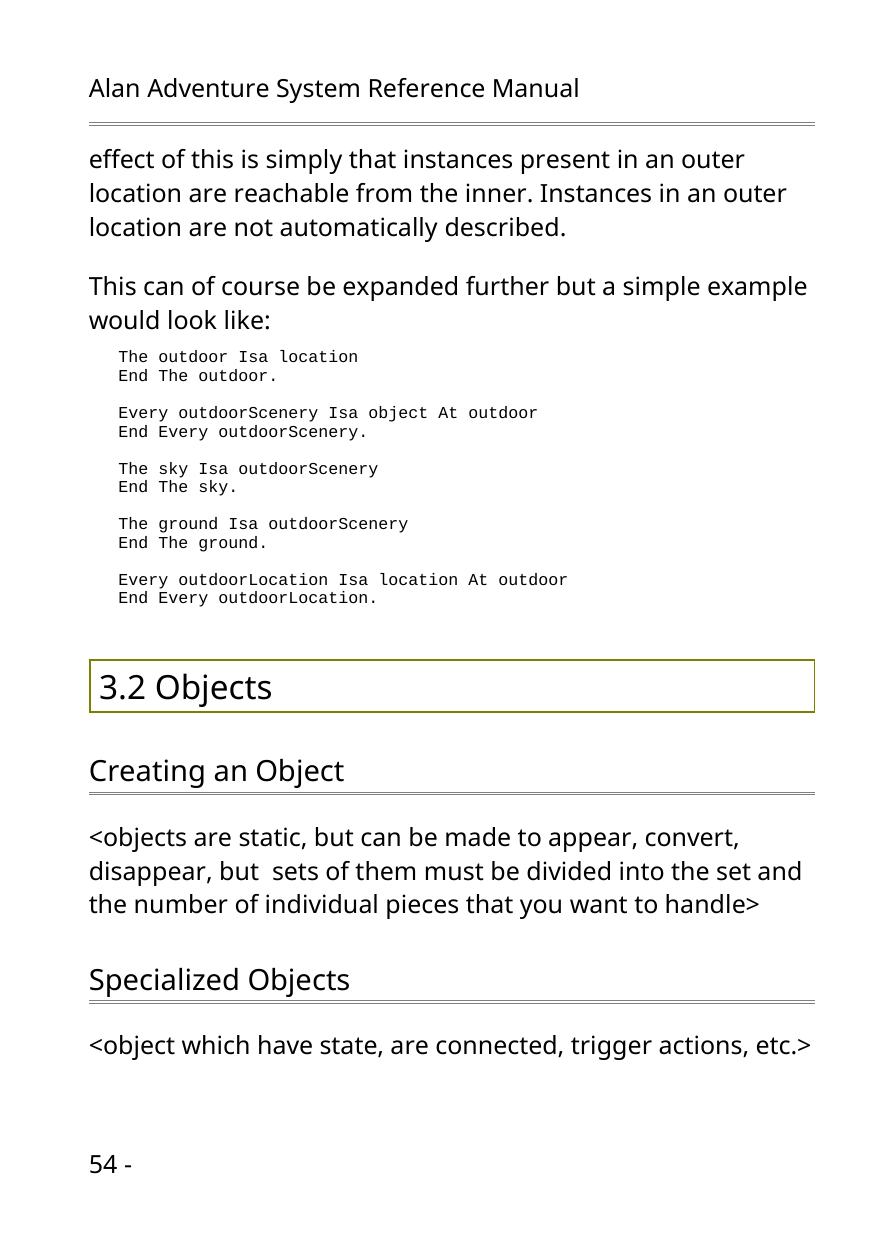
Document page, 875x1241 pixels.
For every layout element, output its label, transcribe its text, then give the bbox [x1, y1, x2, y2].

text <objects are static, but can be made to appear, convert, disappear, but sets of them must be divided into the set and the number of individual pieces that you want to handle> [88, 819, 815, 921]
subtitle Objects [91, 661, 814, 711]
subtitle Specialized Objects [88, 959, 815, 1003]
text Every outdoorScenery Isa object At outdoor End Every outdoorScenery. [118, 405, 815, 442]
text This can of course be expanded further but a simple example would look like: [88, 269, 815, 337]
text The outdoor Isa location End The outdoor. [118, 349, 815, 386]
subtitle Creating an Object [88, 751, 815, 794]
text The sky Isa outdoorScenery End The sky. [118, 461, 815, 498]
text effect of this is simply that instances present in an outer location are reachable from the inner. Instances in an outer location are not automatically described. [88, 142, 815, 244]
text The ground Isa outdoorScenery End The ground. [118, 516, 815, 553]
text <object which have state, are connected, trigger actions, etc.> [88, 1028, 815, 1062]
text Every outdoorLocation Isa location At outdoor End Every outdoorLocation. [118, 572, 815, 609]
